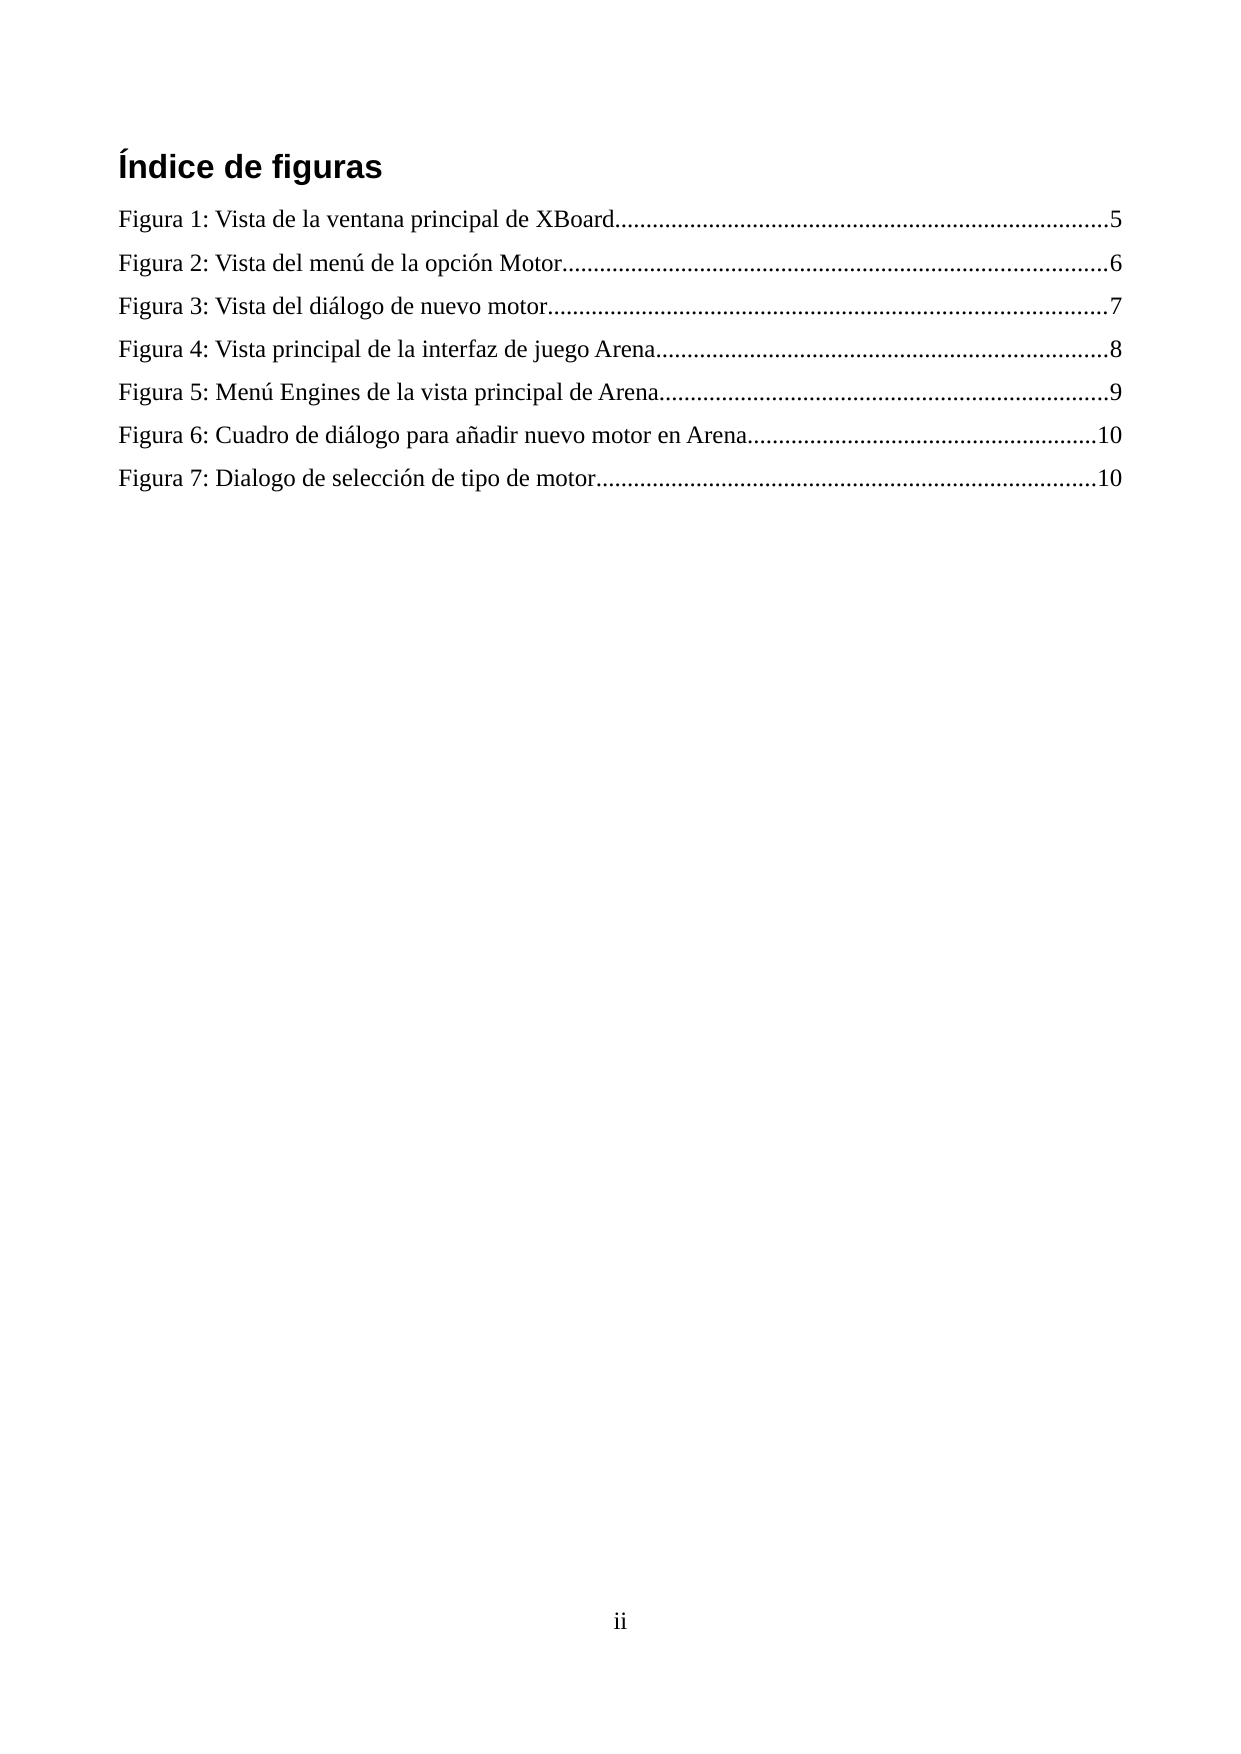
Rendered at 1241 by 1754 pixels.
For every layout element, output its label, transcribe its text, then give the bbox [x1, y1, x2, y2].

subtitle Índice de figuras [118, 147, 1122, 185]
text Figura 2: Vista del menú de la opción Motor 6 [118, 248, 1122, 276]
text Figura 6: Cuadro de diálogo para añadir nuevo motor en Arena 10 [118, 420, 1122, 449]
text Figura 7: Dialogo de selección de tipo de motor 10 [118, 463, 1122, 492]
text Figura 1: Vista de la ventana principal de XBoard 5 [118, 204, 1122, 233]
text Figura 5: Menú Engines de la vista principal de Arena 9 [118, 377, 1122, 406]
text Figura 3: Vista del diálogo de nuevo motor 7 [118, 291, 1122, 319]
text Figura 4: Vista principal de la interfaz de juego Arena 8 [118, 334, 1122, 363]
